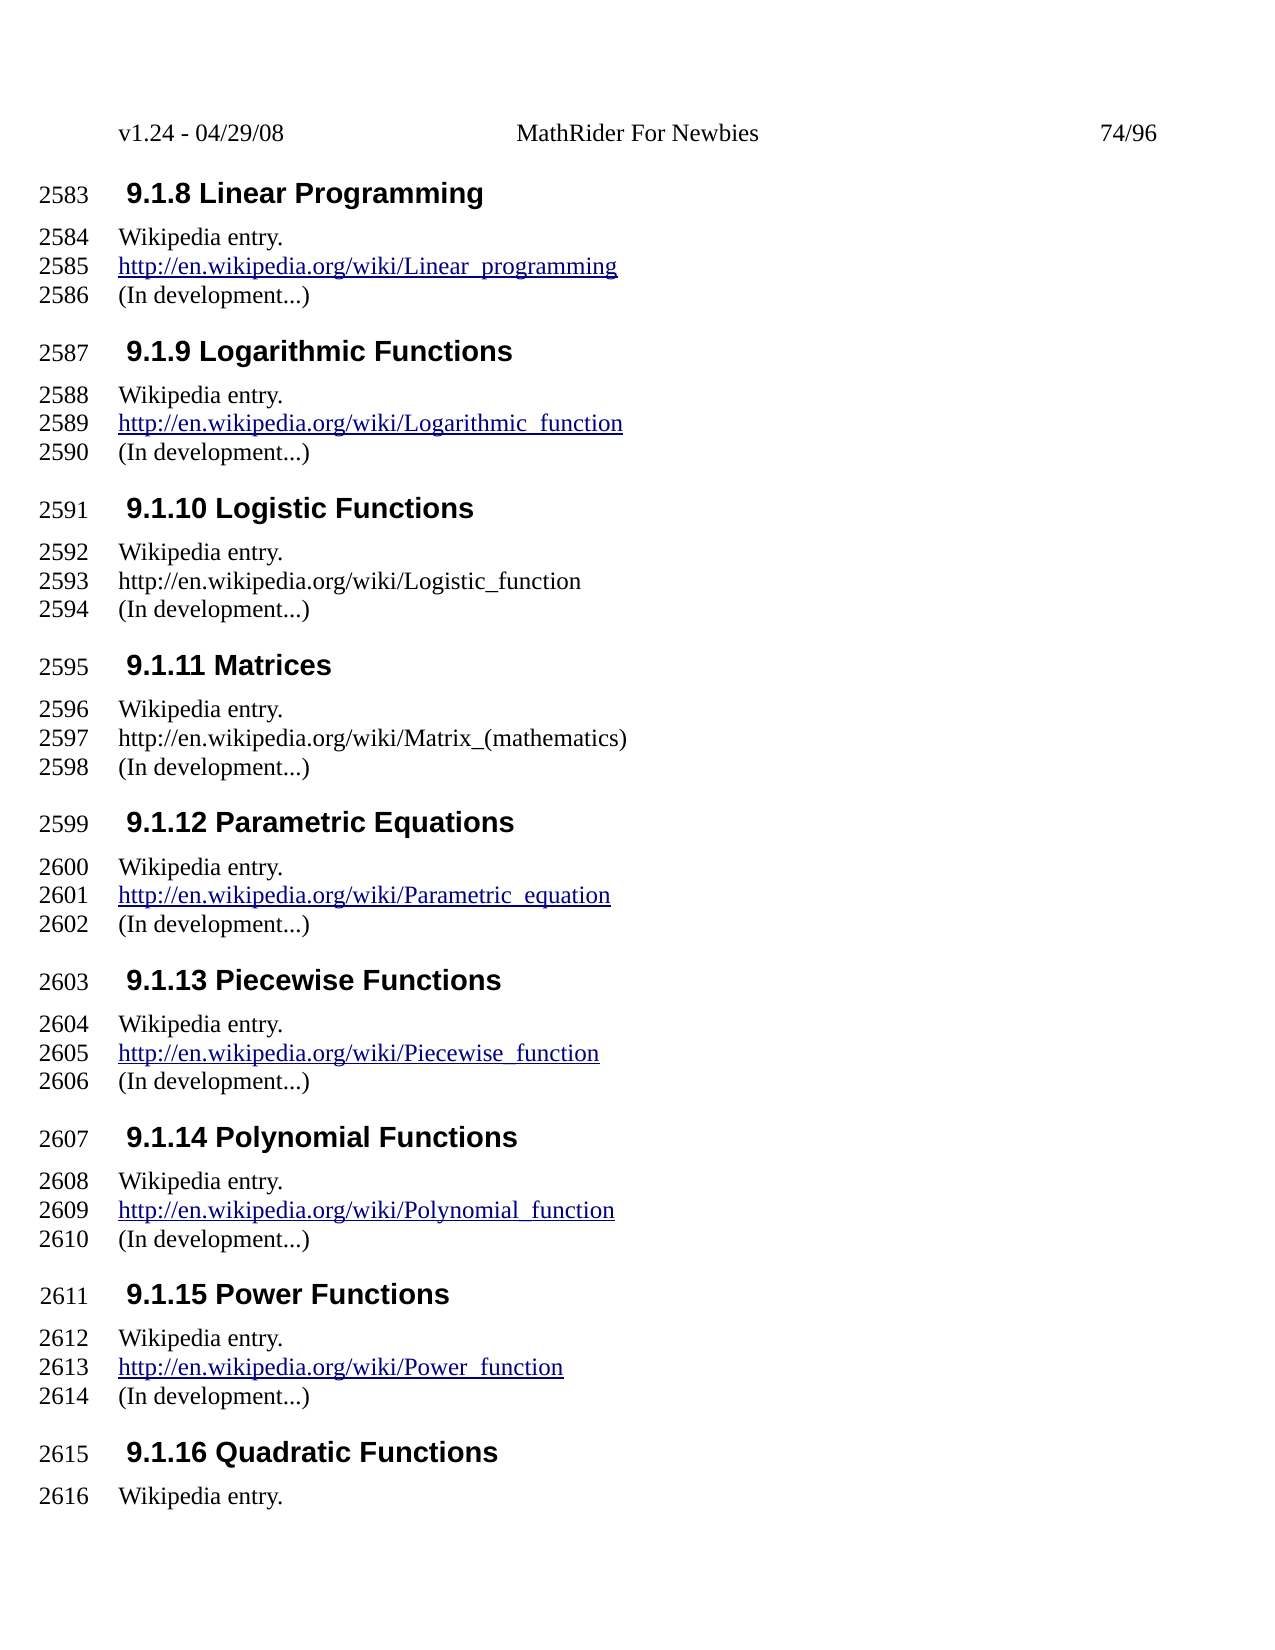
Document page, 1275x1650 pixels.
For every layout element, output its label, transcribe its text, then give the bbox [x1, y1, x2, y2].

text Wikipedia entry. [118, 1323, 1157, 1352]
subtitle 9.1.13 Piecewise Functions [118, 963, 1157, 996]
text Wikipedia entry. [118, 1481, 1157, 1509]
text Wikipedia entry. [118, 1009, 1157, 1038]
text http://en.wikipedia.org/wiki/Logistic_function [118, 566, 1157, 594]
text http://en.wikipedia.org/wiki/Linear_programming [118, 251, 1157, 280]
text (In development...) [118, 752, 1157, 781]
subtitle 9.1.14 Polynomial Functions [118, 1120, 1157, 1154]
subtitle 9.1.12 Parametric Equations [118, 806, 1157, 839]
text (In development...) [118, 594, 1157, 623]
text http://en.wikipedia.org/wiki/Matrix_(mathematics) [118, 723, 1157, 752]
text Wikipedia entry. [118, 852, 1157, 880]
text http://en.wikipedia.org/wiki/Power_function [118, 1352, 1157, 1381]
subtitle 9.1.10 Logistic Functions [118, 491, 1157, 524]
text http://en.wikipedia.org/wiki/Polynomial_function [118, 1195, 1157, 1224]
text Wikipedia entry. [118, 1166, 1157, 1195]
text (In development...) [118, 1224, 1157, 1252]
text (In development...) [118, 437, 1157, 466]
text (In development...) [118, 909, 1157, 938]
text Wikipedia entry. [118, 537, 1157, 566]
subtitle 9.1.8 Linear Programming [118, 176, 1157, 210]
subtitle 9.1.15 Power Functions [118, 1277, 1157, 1311]
text (In development...) [118, 1066, 1157, 1095]
text http://en.wikipedia.org/wiki/Piecewise_function [118, 1038, 1157, 1066]
text http://en.wikipedia.org/wiki/Parametric_equation [118, 880, 1157, 909]
text Wikipedia entry. [118, 694, 1157, 723]
text (In development...) [118, 280, 1157, 309]
subtitle 9.1.11 Matrices [118, 648, 1157, 682]
text Wikipedia entry. [118, 380, 1157, 408]
text http://en.wikipedia.org/wiki/Logarithmic_function [118, 408, 1157, 437]
subtitle 9.1.9 Logarithmic Functions [118, 334, 1157, 367]
text Wikipedia entry. [118, 222, 1157, 251]
text (In development...) [118, 1381, 1157, 1410]
subtitle 9.1.16 Quadratic Functions [118, 1435, 1157, 1468]
